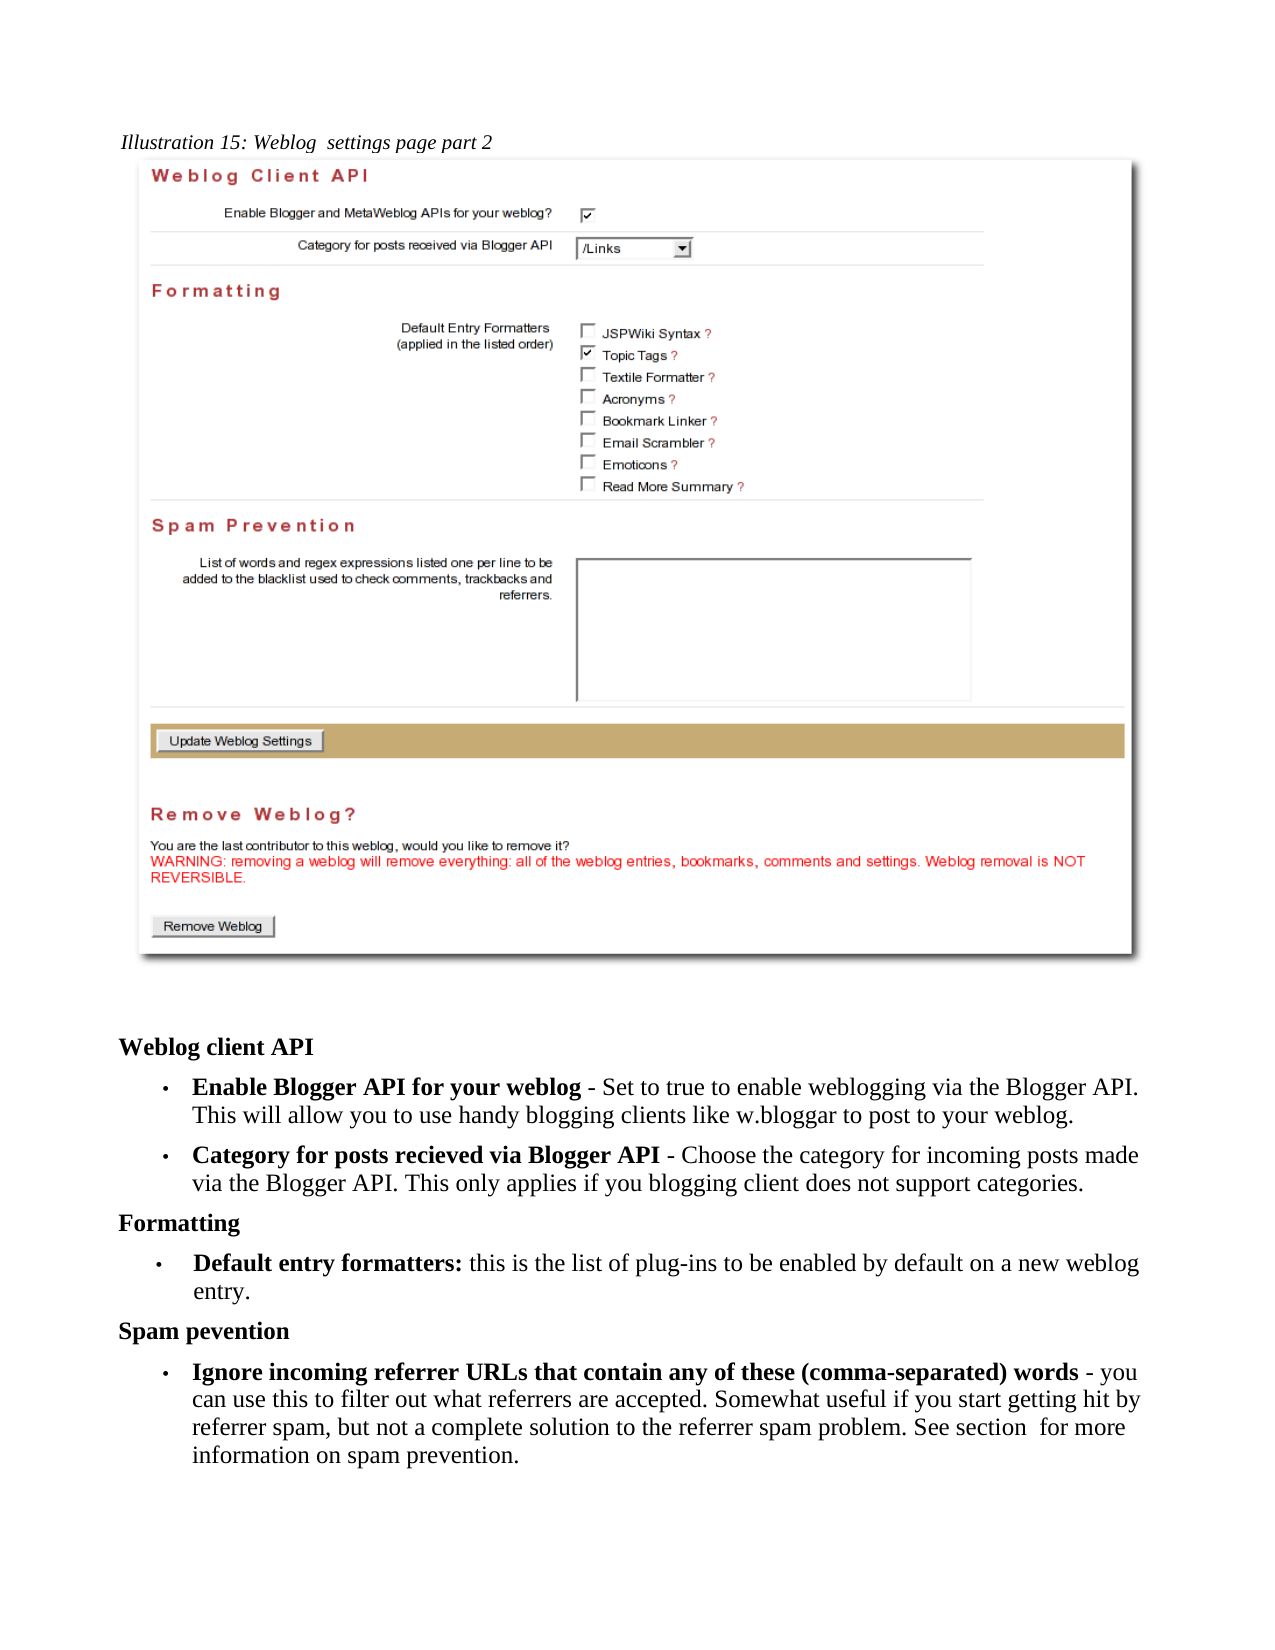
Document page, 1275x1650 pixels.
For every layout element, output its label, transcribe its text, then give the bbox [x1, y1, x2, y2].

text Weblog client API [118, 1033, 1157, 1061]
picture [132, 153, 1148, 970]
text Formatting [118, 1209, 1157, 1237]
list Ignore incoming referrer URLs that contain any of these (comma-separated) words - you can use this to filter out what referrers are accepted. Somewhat useful if you start getting hit by referrer spam, but not a complete solution to the referrer spam problem. See section for more information on spam prevention. [162, 1358, 1157, 1468]
list Category for posts recieved via Blogger API - Choose the category for incoming posts made via the Blogger API. This only applies if you blogging client does not support categories. [162, 1141, 1157, 1197]
list Default entry formatters: this is the list of plug-ins to be enabled by default on a new weblog entry. [156, 1249, 1157, 1305]
text Spam pevention [118, 1317, 1157, 1345]
text Illustration 15: Weblog settings page part 2 [121, 131, 1159, 154]
list Enable Blogger API for your weblog - Set to true to enable weblogging via the Blogger API. This will allow you to use handy blogging clients like w.bloggar to post to your weblog. [162, 1073, 1157, 1129]
